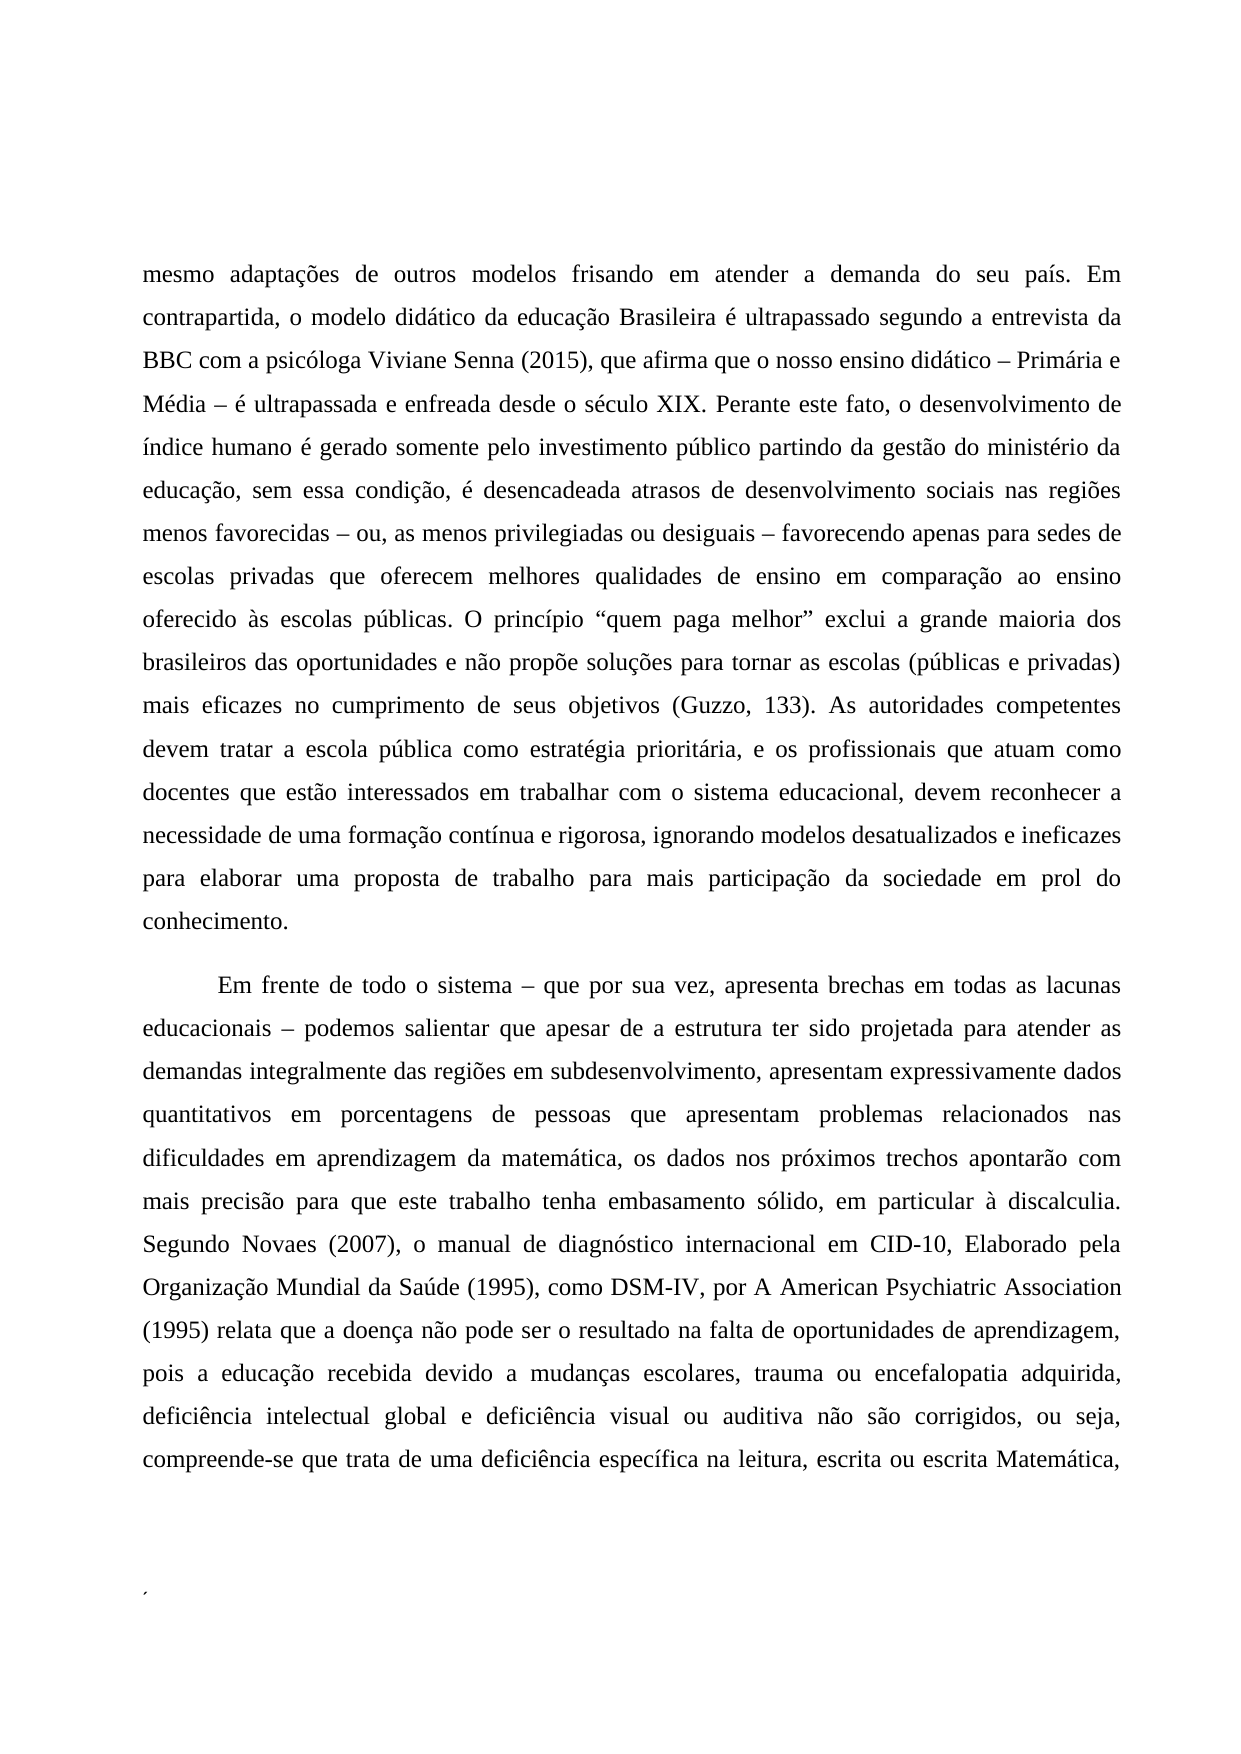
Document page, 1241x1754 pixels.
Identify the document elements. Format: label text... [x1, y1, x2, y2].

text Em frente de todo o sistema – que por sua vez, apresenta brechas em todas as lacunas educacionais – podemos salientar que apesar de a estrutura ter sido projetada para atender as demandas integralmente das regiões em subdesenvolvimento, apresentam expressivamente dados quantitativos em porcentagens de pessoas que apresentam problemas relacionados nas dificuldades em aprendizagem da matemática, os dados nos próximos trechos apontarão com mais precisão para que este trabalho tenha embasamento sólido, em particular à discalculia. Segundo Novaes (2007), o manual de diagnóstico internacional em CID-10, Elaborado pela Organização Mundial da Saúde (1995), como DSM-IV, por A American Psychiatric Association (1995) relata que a doença não pode ser o resultado na falta de oportunidades de aprendizagem, pois a educação recebida devido a mudanças escolares, trauma ou encefalopatia adquirida, deficiência intelectual global e deficiência visual ou auditiva não são corrigidos, ou seja, compreende-se que trata de uma deficiência específica na leitura, escrita ou escrita Matemática, [142, 970, 1122, 1473]
text mesmo adaptações de outros modelos frisando em atender a demanda do seu país. Em contrapartida, o modelo didático da educação Brasileira é ultrapassado segundo a entrevista da BBC com a psicóloga Viviane Senna (2015), que afirma que o nosso ensino didático – Primária e Média – é ultrapassada e enfreada desde o século XIX. Perante este fato, o desenvolvimento de índice humano é gerado somente pelo investimento público partindo da gestão do ministério da educação, sem essa condição, é desencadeada atrasos de desenvolvimento sociais nas regiões menos favorecidas – ou, as menos privilegiadas ou desiguais – favorecendo apenas para sedes de escolas privadas que oferecem melhores qualidades de ensino em comparação ao ensino oferecido às escolas públicas. O princípio “quem paga melhor” exclui a grande maioria dos brasileiros das oportunidades e não propõe soluções para tornar as escolas (públicas e privadas) mais eficazes no cumprimento de seus objetivos (Guzzo, 133). As autoridades competentes devem tratar a escola pública como estratégia prioritária, e os profissionais que atuam como docentes que estão interessados em trabalhar com o sistema educacional, devem reconhecer a necessidade de uma formação contínua e rigorosa, ignorando modelos desatualizados e ineficazes para elaborar uma proposta de trabalho para mais participação da sociedade em prol do conhecimento. [142, 259, 1122, 935]
